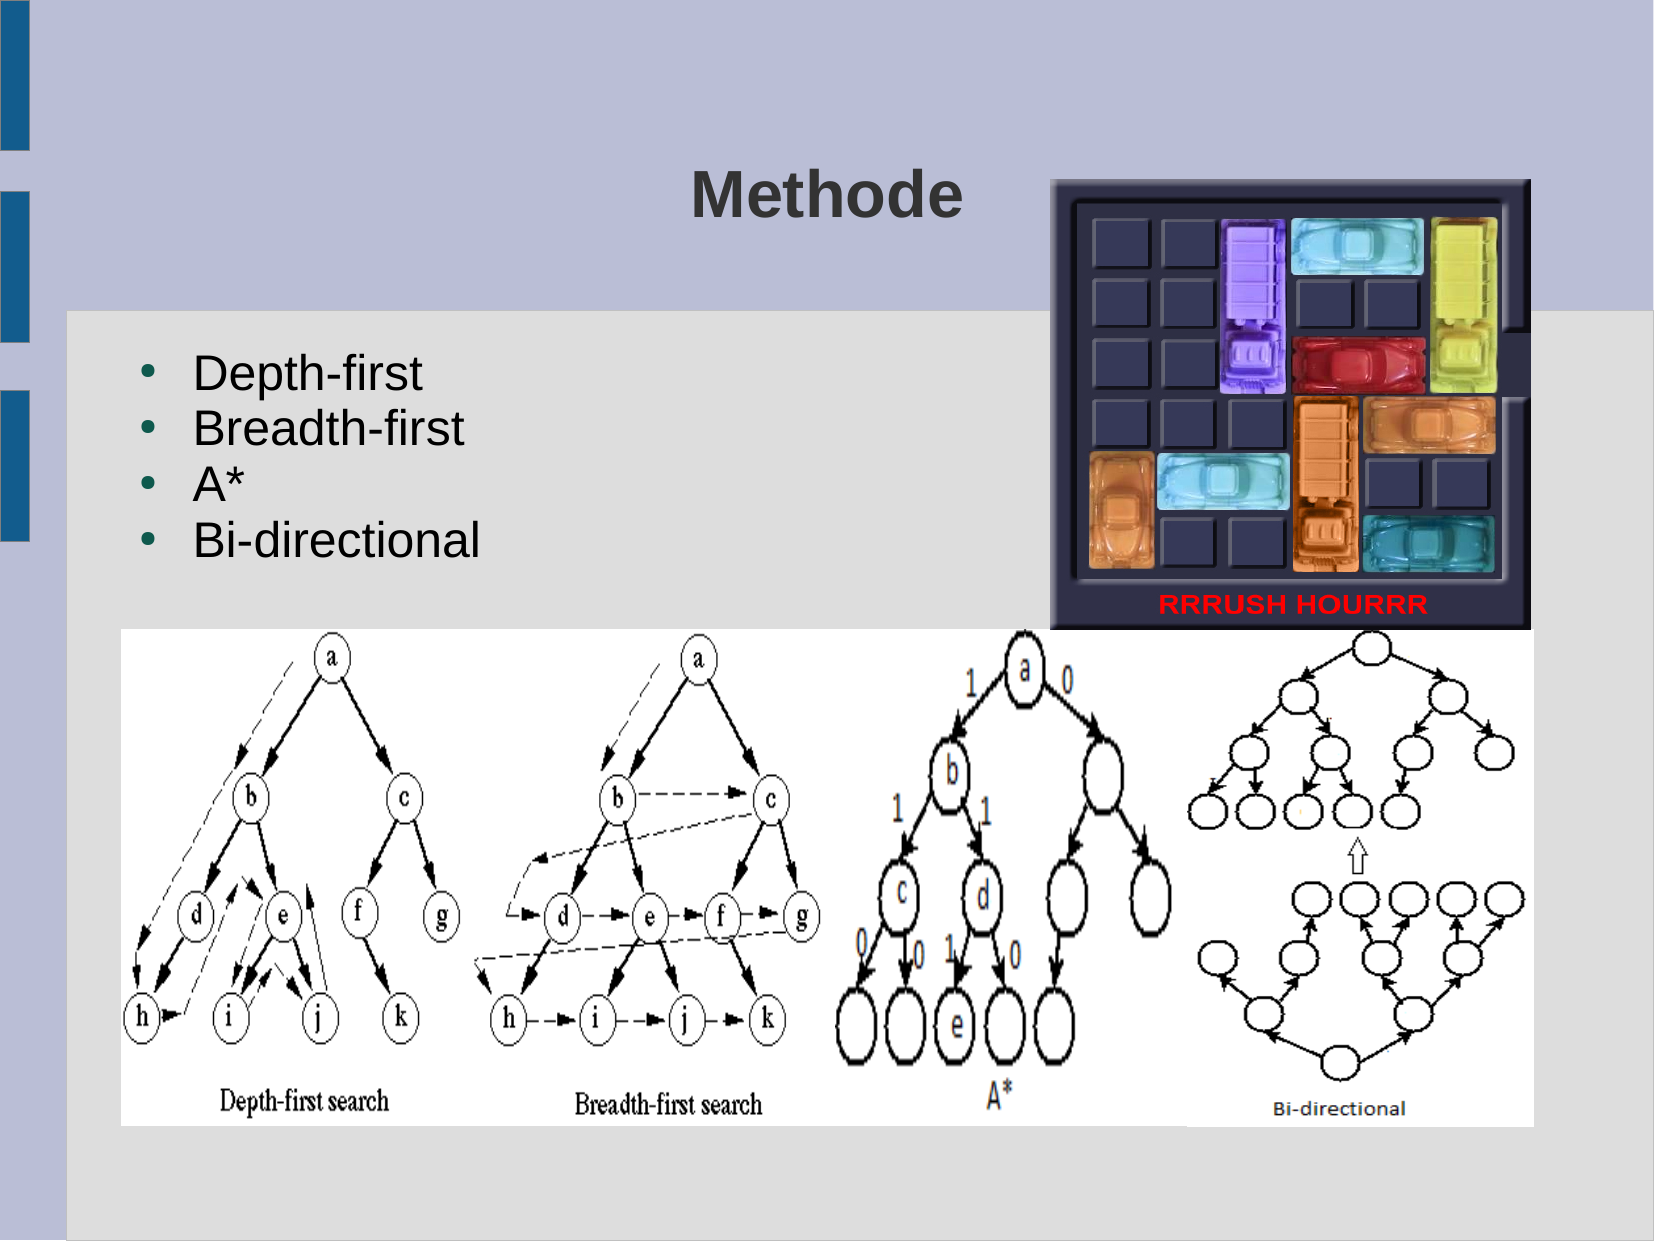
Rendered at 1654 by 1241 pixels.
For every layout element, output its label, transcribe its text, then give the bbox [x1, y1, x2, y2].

list Depth-first Breadth-first A* Bi-directional [121, 344, 1050, 629]
title Methode [121, 91, 1534, 299]
picture [121, 179, 1534, 1128]
